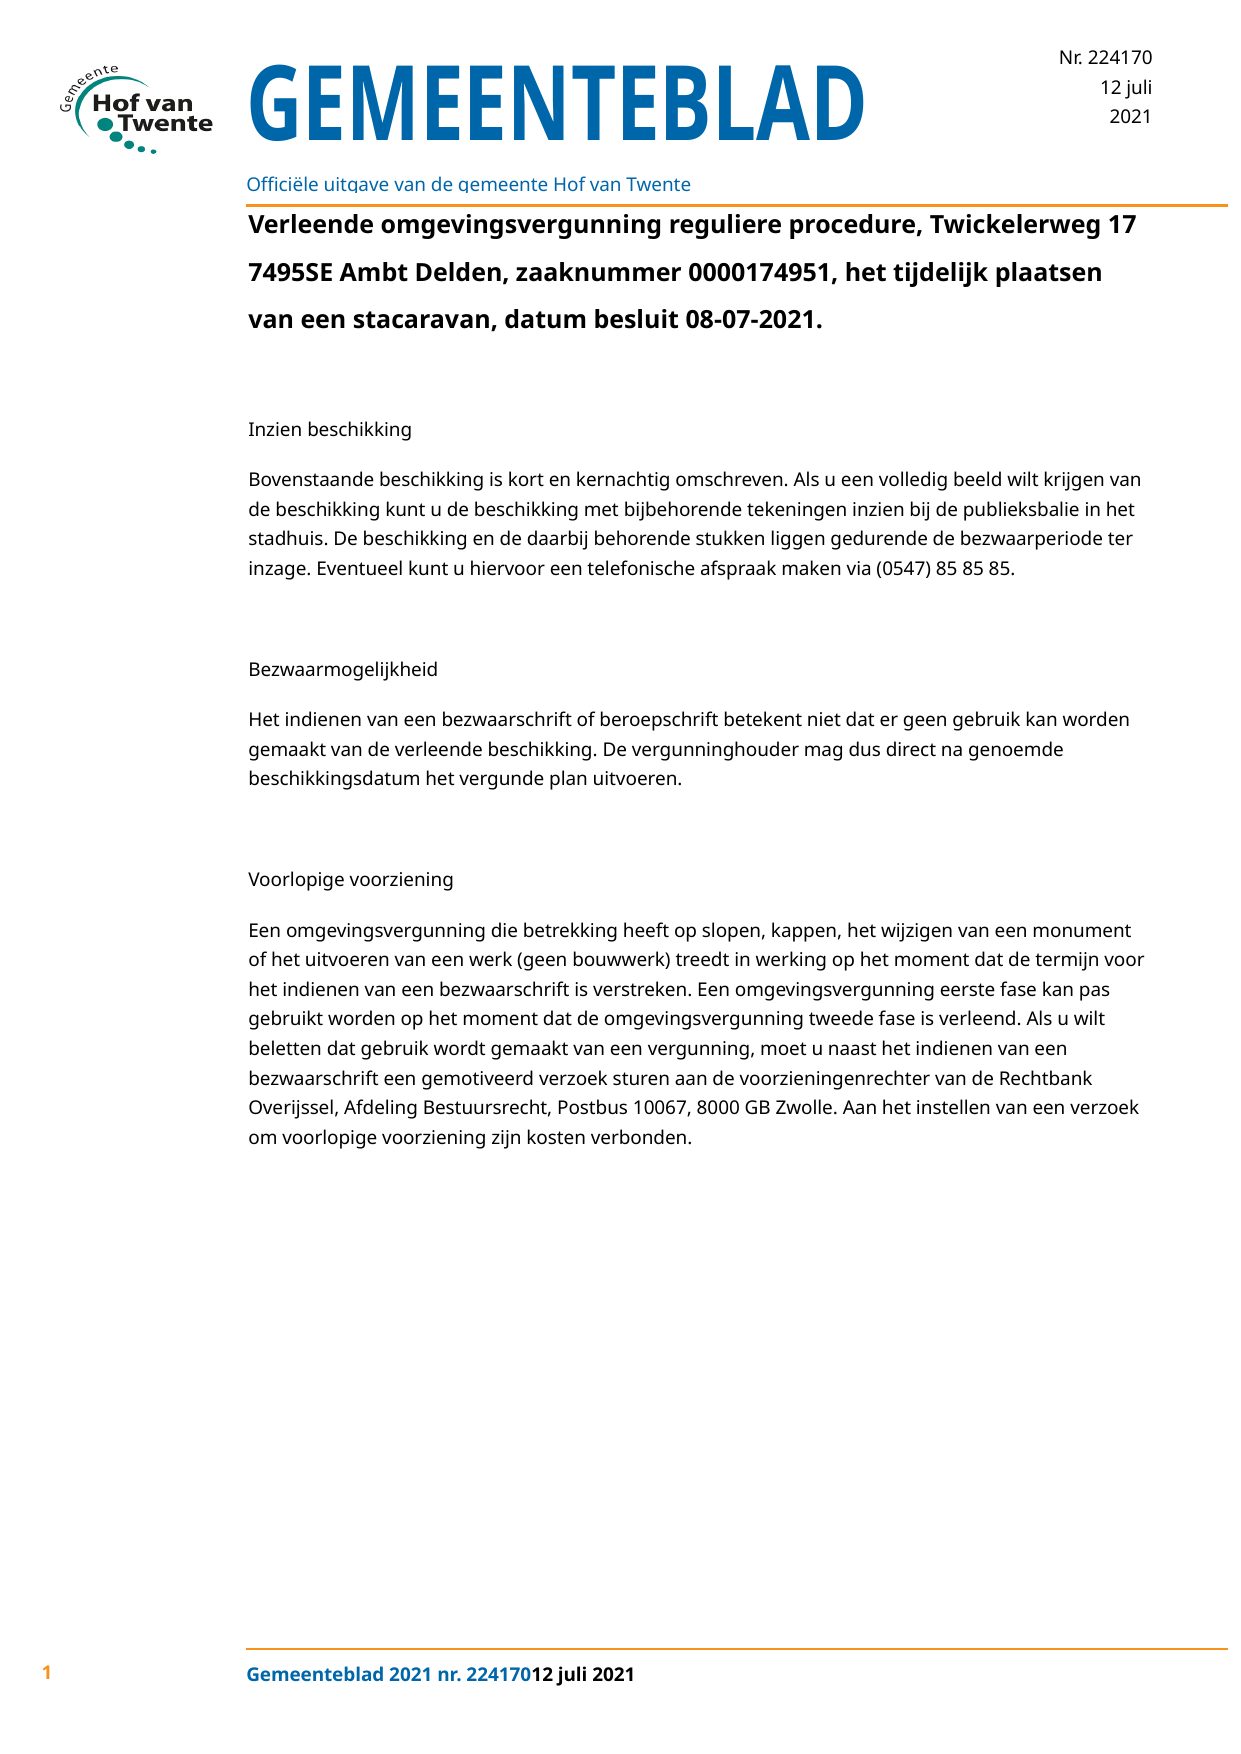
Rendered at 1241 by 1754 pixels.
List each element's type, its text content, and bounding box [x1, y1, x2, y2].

text Bezwaarmogelijkheid [248, 656, 1152, 682]
text Bovenstaande beschikking is kort en kernachtig omschreven. Als u een volledig beeld wilt krijgen van de beschikking kunt u de beschikking met bijbehorende tekeningen inzien bij de publieksbalie in het stadhuis. De beschikking en de daarbij behorende stukken liggen gedurende de bezwaarperiode ter inzage. Eventueel kunt u hiervoor een telefonische afspraak maken via (0547) 85 85 85. [248, 466, 1152, 581]
text Het indienen van een bezwaarschrift of beroepschrift betekent niet dat er geen gebruik kan worden gemaakt van de verleende beschikking. De vergunninghouder mag dus direct na genoemde beschikkingsdatum het vergunde plan uitvoeren. [248, 706, 1152, 791]
text Voorlopige voorziening [248, 866, 1152, 892]
picture [41, 47, 231, 172]
text Verleende omgevingsvergunning reguliere procedure, Twickelerweg 17 7495SE Ambt Delden, zaaknummer 0000174951, het tijdelijk plaatsen van een stacaravan, datum besluit 08-07-2021. [248, 207, 1152, 336]
text Inzien beschikking [248, 416, 1152, 442]
text Een omgevingsvergunning die betrekking heeft op slopen, kappen, het wijzigen van een monument of het uitvoeren van een werk (geen bouwwerk) treedt in werking op het moment dat de termijn voor het indienen van een bezwaarschrift is verstreken. Een omgevingsvergunning eerste fase kan pas gebruikt worden op het moment dat de omgevingsvergunning tweede fase is verleend. Als u wilt beletten dat gebruik wordt gemaakt van een vergunning, moet u naast het indienen van een bezwaarschrift een gemotiveerd verzoek sturen aan de voorzieningenrechter van de Rechtbank Overijssel, Afdeling Bestuursrecht, Postbus 10067, 8000 GB Zwolle. Aan het instellen van een verzoek om voorlopige voorziening zijn kosten verbonden. [248, 917, 1152, 1149]
